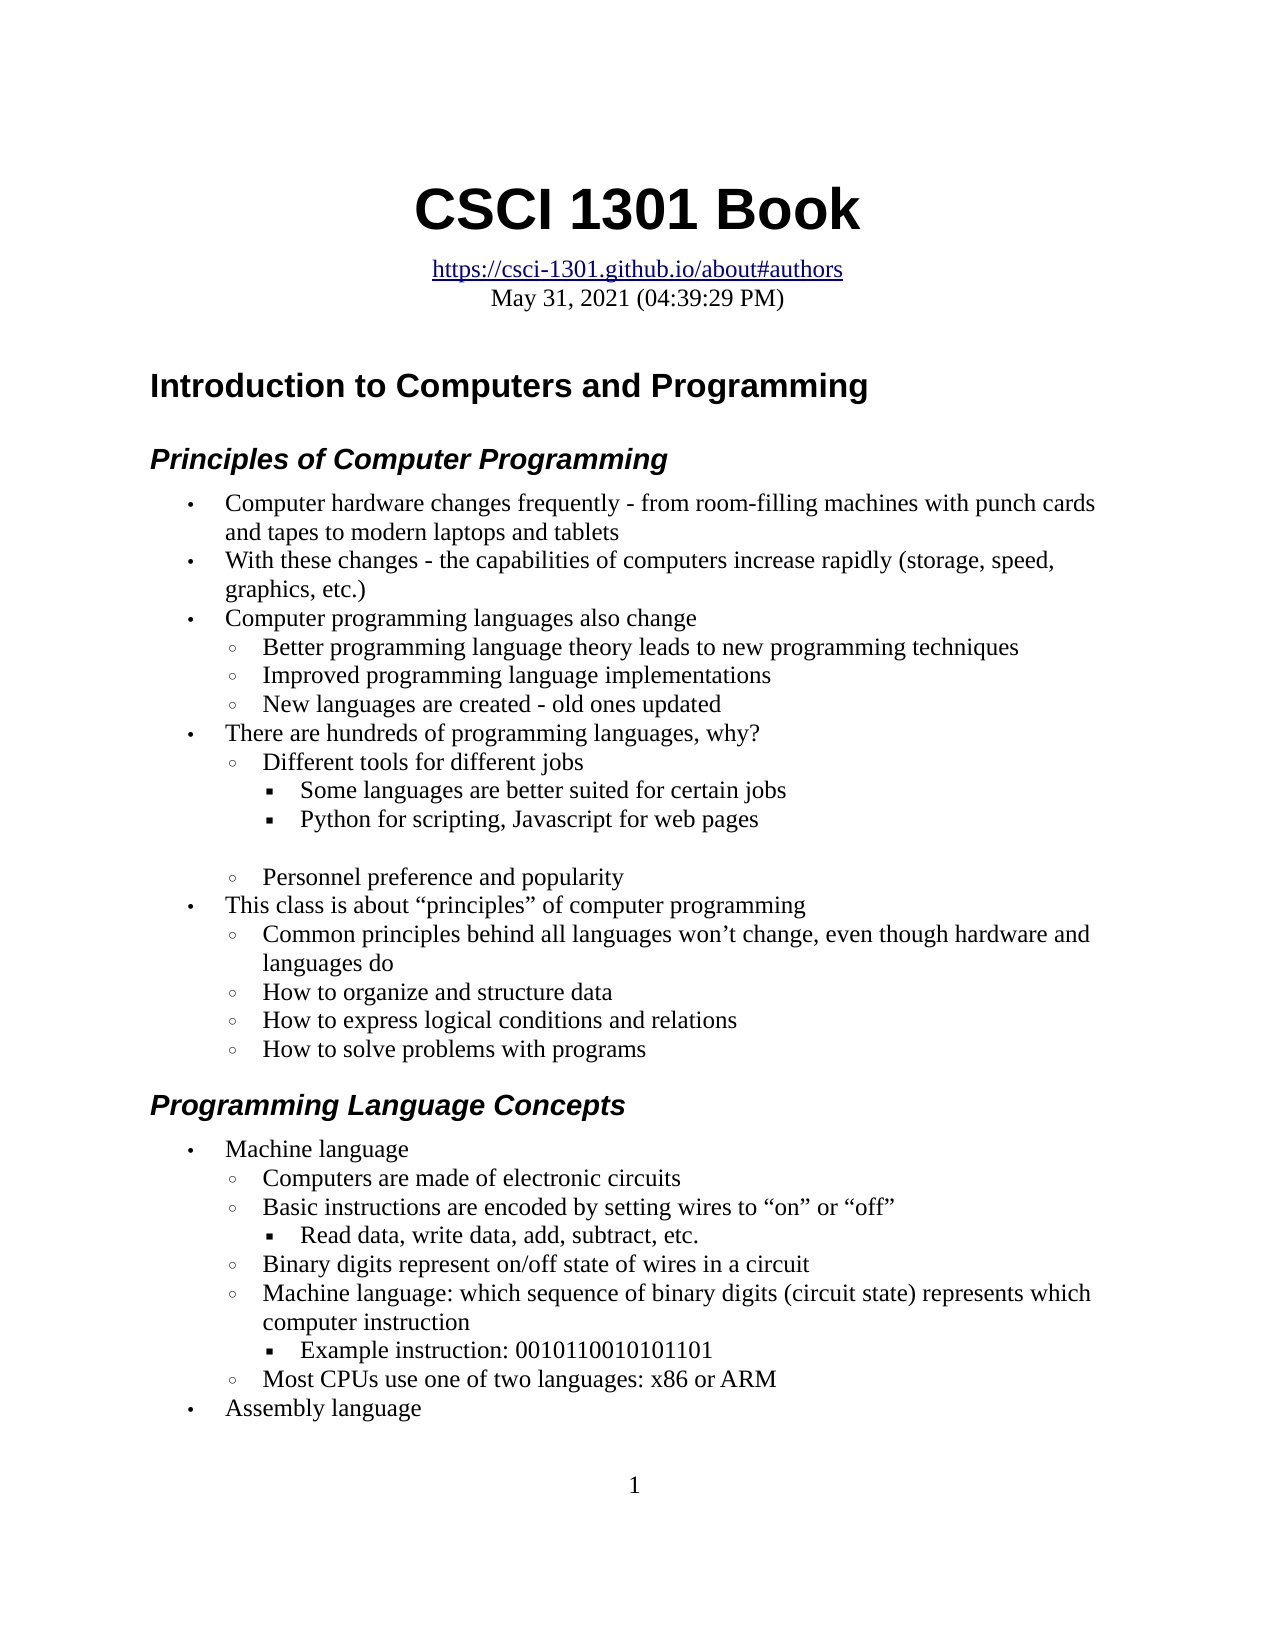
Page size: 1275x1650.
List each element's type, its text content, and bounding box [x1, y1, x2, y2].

list This class is about “principles” of computer programming [187, 891, 1125, 919]
text May 31, 2021 (04:39:29 PM) [150, 283, 1125, 312]
title CSCI 1301 Book [150, 175, 1125, 242]
list There are hundreds of programming languages, why? [187, 718, 1125, 747]
list Most CPUs use one of two languages: x86 or ARM [225, 1364, 1125, 1393]
list Assembly language [187, 1393, 1125, 1422]
list How to organize and structure data [225, 977, 1125, 1006]
list Computer programming languages also change [187, 603, 1125, 632]
list Some languages are better suited for certain jobs [262, 776, 1125, 804]
list Machine language: which sequence of binary digits (circuit state) represents which computer instruction [225, 1278, 1125, 1335]
list Example instruction: 0010110010101101 [262, 1335, 1125, 1364]
list Computers are made of electronic circuits [225, 1163, 1125, 1192]
list Personnel preference and popularity [225, 862, 1125, 891]
list Machine language [187, 1134, 1125, 1163]
list How to solve problems with programs [225, 1034, 1125, 1063]
list New languages are created - old ones updated [225, 689, 1125, 718]
subtitle Programming Language Concepts [150, 1088, 1125, 1122]
subtitle Principles of Computer Programming [150, 442, 1125, 476]
list Python for scripting, Javascript for web pages [262, 804, 1125, 862]
list Read data, write data, add, subtract, etc. [262, 1220, 1125, 1249]
list With these changes - the capabilities of computers increase rapidly (storage, speed, graphics, etc.) [187, 546, 1125, 603]
list Basic instructions are encoded by setting wires to “on” or “off” [225, 1192, 1125, 1220]
list How to express logical conditions and relations [225, 1006, 1125, 1034]
list Computer hardware changes frequently - from room-filling machines with punch cards and tapes to modern laptops and tablets [187, 488, 1125, 546]
list Improved programming language implementations [225, 661, 1125, 689]
subtitle Introduction to Computers and Programming [150, 366, 1125, 404]
list Different tools for different jobs [225, 747, 1125, 776]
list Binary digits represent on/off state of wires in a circuit [225, 1249, 1125, 1278]
text https://csci-1301.github.io/about#authors [150, 254, 1125, 283]
list Common principles behind all languages won’t change, even though hardware and languages do [225, 919, 1125, 977]
list Better programming language theory leads to new programming techniques [225, 632, 1125, 661]
